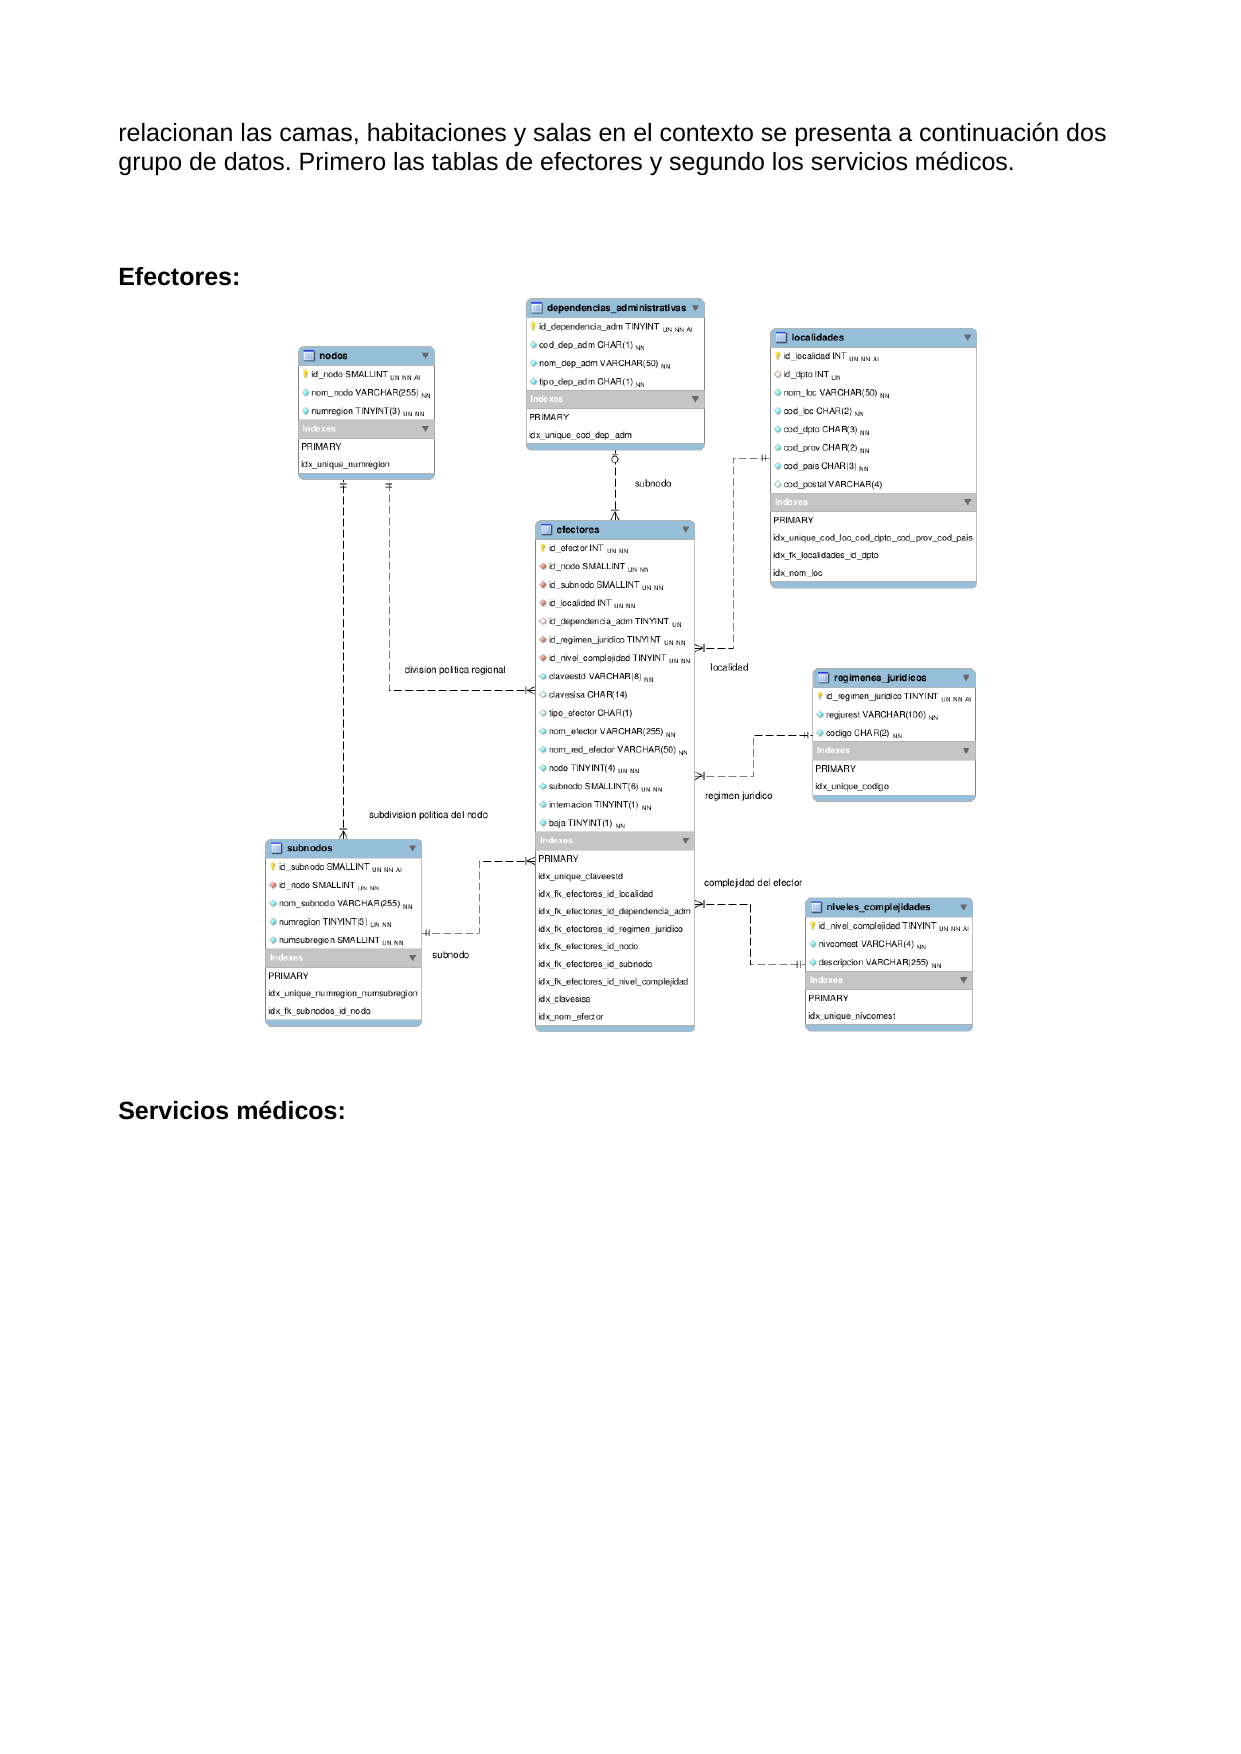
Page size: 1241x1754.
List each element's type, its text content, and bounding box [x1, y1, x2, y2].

picture [257, 290, 984, 1039]
text relacionan las camas, habitaciones y salas en el contexto se presenta a continuación dos grupo de datos. Primero las tablas de efectores y segundo los servicios médicos. [118, 118, 1122, 176]
text Efectores: [118, 262, 1122, 291]
text Servicios médicos: [118, 1096, 1122, 1124]
